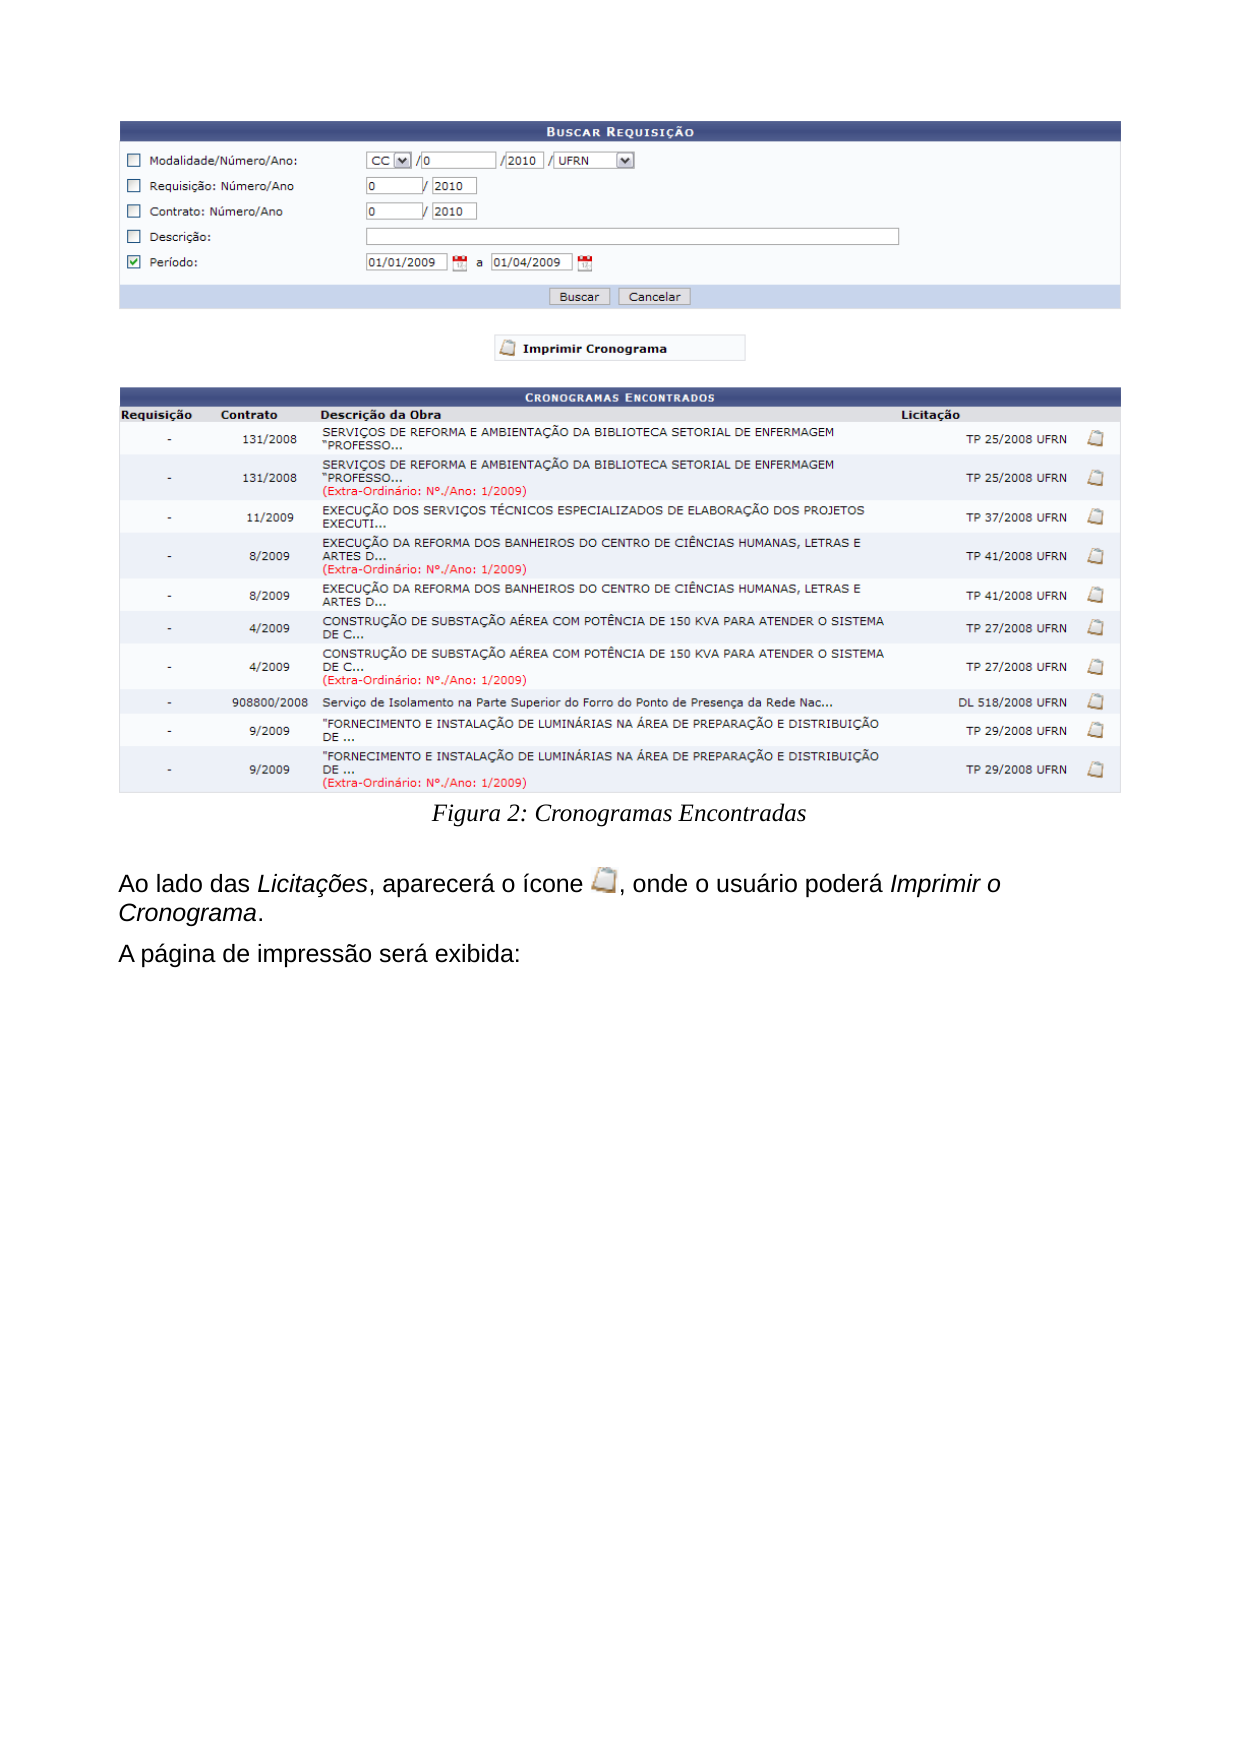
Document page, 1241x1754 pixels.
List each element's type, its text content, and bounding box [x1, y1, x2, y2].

text A página de impressão será exibida: [118, 939, 1122, 968]
text Figura 2: Cronogramas Encontradas [118, 798, 1122, 827]
picture [118, 118, 1123, 798]
text Ao lado das Licitações, aparecerá o ícone , onde o usuário poderá Imprimir o Cronograma. [118, 868, 1122, 927]
picture [590, 867, 619, 893]
